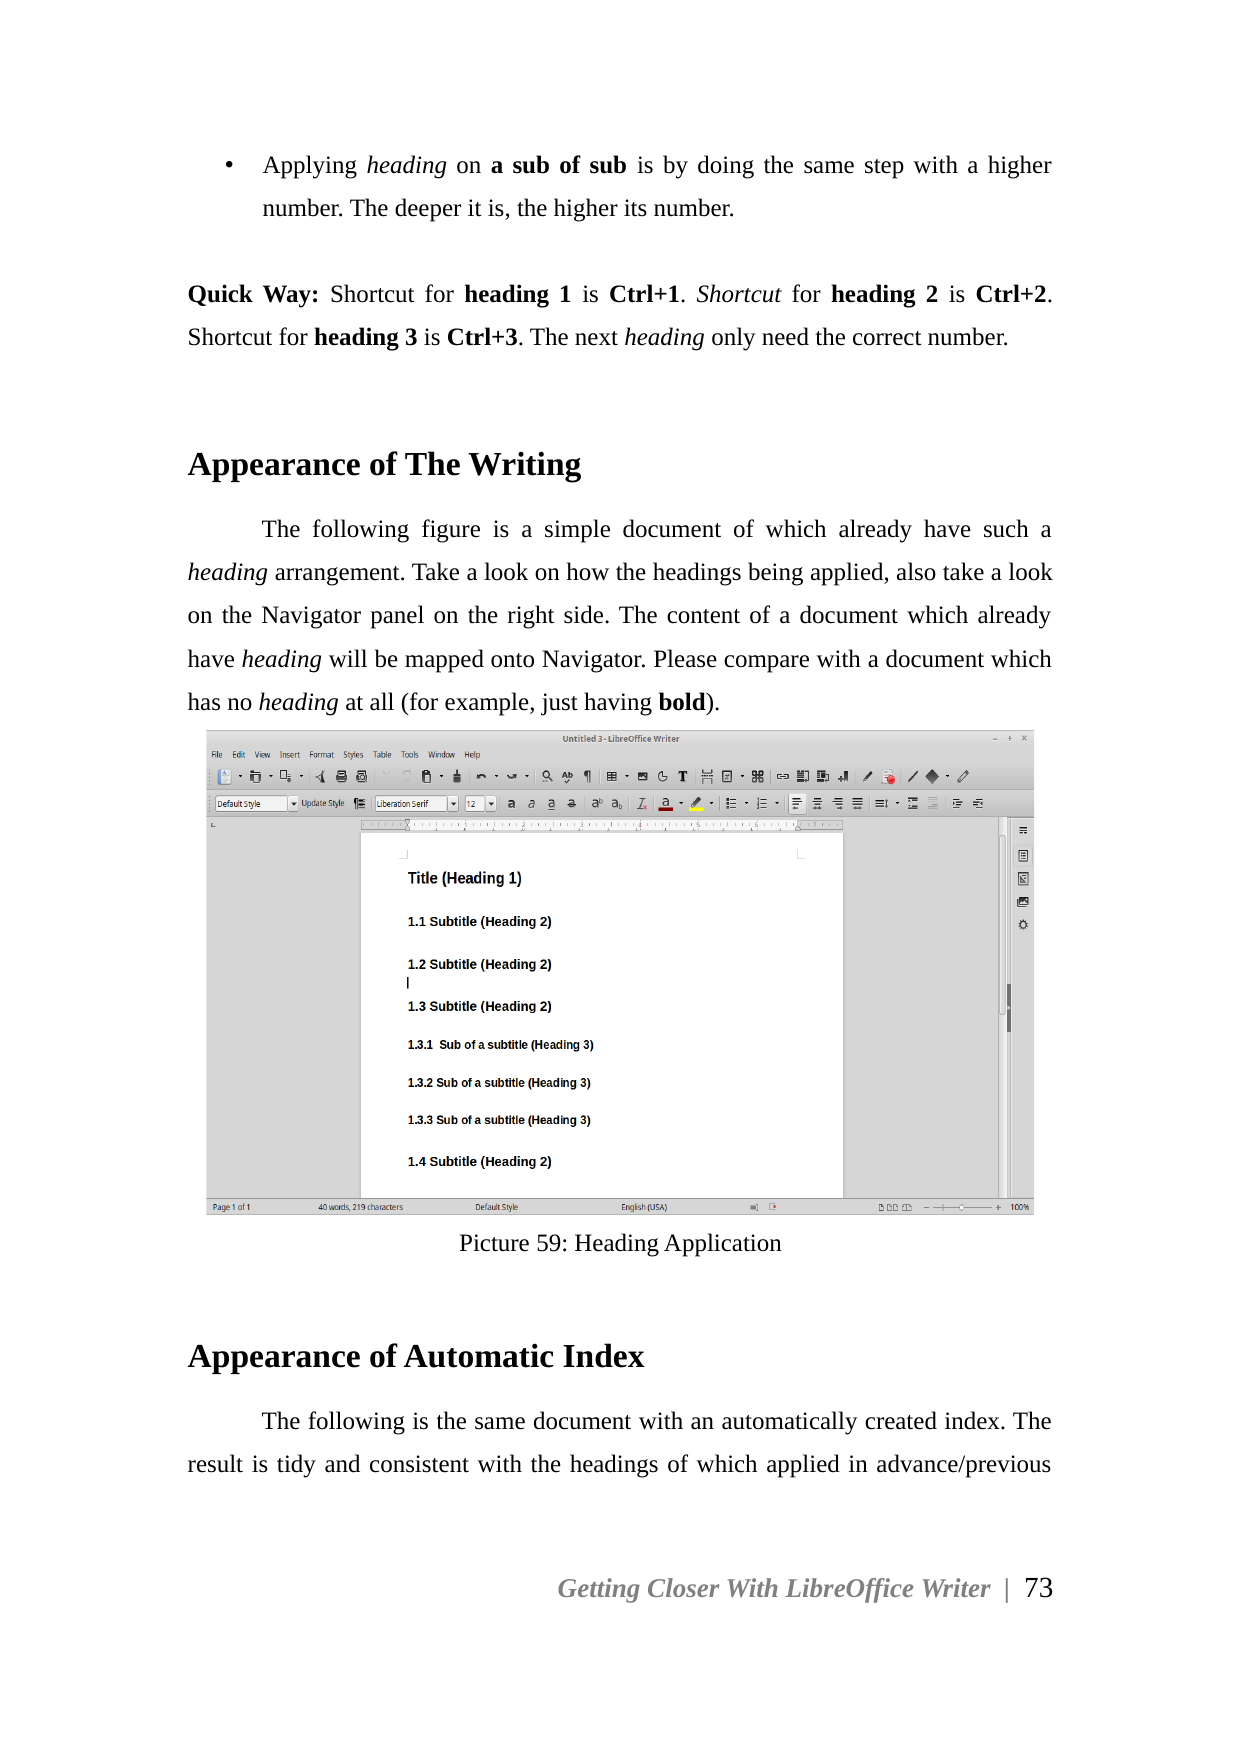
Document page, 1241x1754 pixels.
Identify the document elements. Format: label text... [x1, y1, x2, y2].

subtitle Appearance of Automatic Index [187, 1336, 1053, 1374]
text The following figure is a simple document of which already have such a heading arrangement. Take a look on how the headings being applied, also take a look on the Navigator panel on the right side. The content of a document which already have heading will be mapped onto Navigator. Please compare with a document which has no heading at all (for example, just having bold). [187, 514, 1053, 716]
list Applying heading on a sub of sub is by doing the same step with a higher number. The deeper it is, the higher its number. [225, 150, 1053, 222]
text Quick Way: Shortcut for heading 1 is Ctrl+1. Shortcut for heading 2 is Ctrl+2. Shortcut for heading 3 is Ctrl+3. The next heading only need the correct number. [187, 279, 1053, 351]
subtitle Appearance of The Writing [187, 444, 1053, 483]
text Picture 59: Heading Application [187, 1215, 1053, 1257]
text The following is the same document with an automatically created index. The result is tidy and consistent with the headings of which applied in advance/previous [187, 1406, 1053, 1478]
picture [206, 730, 1035, 1215]
